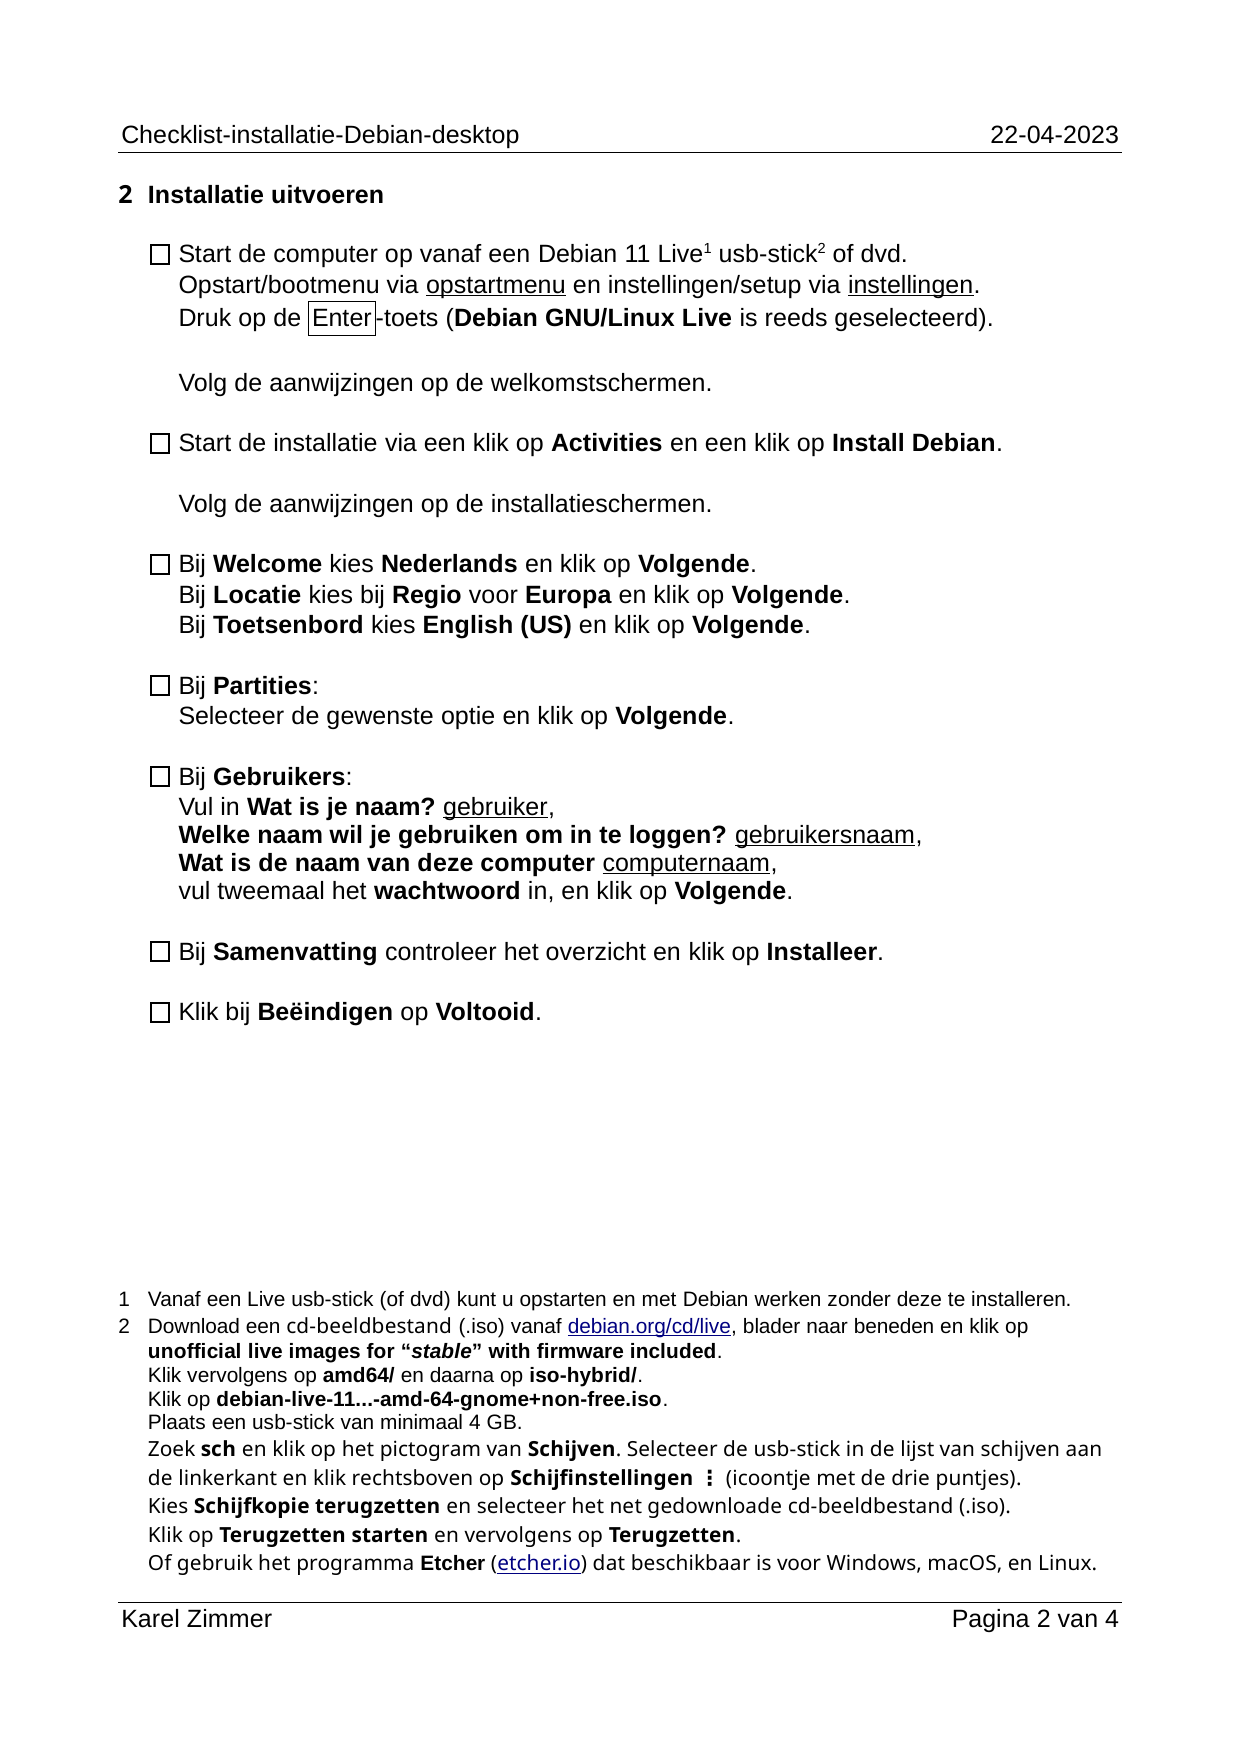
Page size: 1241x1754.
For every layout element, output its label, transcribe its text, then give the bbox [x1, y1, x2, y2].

table_cell [141, 610, 177, 640]
table_cell [177, 458, 1121, 489]
table_cell [141, 671, 177, 701]
table_cell [177, 967, 1121, 997]
table_cell [141, 269, 177, 300]
table_cell [141, 549, 177, 579]
table_cell [177, 519, 1121, 549]
table_cell [141, 731, 177, 761]
table_cell [141, 337, 177, 367]
table_cell [141, 519, 177, 549]
table_cell [141, 300, 177, 337]
table_cell [177, 906, 1121, 936]
table_cell Vul in Wat is je naam? gebruiker, Welke naam wil je gebruiken om in te loggen? gebruikersnaam, Wat is de naam van deze computer computernaam, vul tweemaal het wachtwoord in, en klik op Volgende. [177, 792, 1121, 906]
table_cell Bij Partities: [177, 671, 1121, 701]
table_cell Bij Samenvatting controleer het overzicht en klik op Installeer. [177, 936, 1121, 967]
table_header [141, 239, 177, 269]
table_cell [141, 458, 177, 489]
table_cell Volg de aanwijzingen op de installatieschermen. [177, 489, 1121, 519]
table_cell [141, 997, 177, 1027]
table_cell [177, 640, 1121, 671]
table_cell [141, 489, 177, 519]
table_cell Bij Welcome kies Nederlands en klik op Volgende. [177, 549, 1121, 579]
table_cell Volg de aanwijzingen op de welkomstschermen. [177, 368, 1121, 398]
table_cell Bij Toetsenbord kies English (US) en klik op Volgende. [177, 610, 1121, 640]
table_cell [141, 640, 177, 671]
table_cell [177, 337, 1121, 367]
table_cell Start de installatie via een klik op Activities en een klik op Install Debian. [177, 428, 1121, 458]
table_cell [141, 580, 177, 610]
table_cell Druk op de Enter-toets (Debian GNU/Linux Live is reeds geselecteerd). [177, 300, 1121, 337]
table_cell [141, 761, 177, 792]
list Installatie uitvoeren [118, 177, 1122, 211]
table_cell [177, 398, 1121, 428]
table_cell [141, 368, 177, 398]
table_cell Klik bij Beëindigen op Voltooid. [177, 997, 1121, 1027]
table_cell [141, 792, 177, 906]
table_cell [177, 731, 1121, 761]
table_cell [141, 398, 177, 428]
table_cell Selecteer de gewenste optie en klik op Volgende. [177, 701, 1121, 731]
table_cell [141, 701, 177, 731]
table_cell [141, 428, 177, 458]
table_cell Bij Locatie kies bij Regio voor Europa en klik op Volgende. [177, 580, 1121, 610]
table_cell [141, 906, 177, 936]
table_header Start de computer op vanaf een Debian 11 Live usb-stick of dvd. [177, 239, 1121, 269]
table_cell Bij Gebruikers: [177, 761, 1121, 792]
table_cell Opstart/bootmenu via opstartmenu en instellingen/setup via instellingen. [177, 269, 1121, 300]
table_cell [141, 936, 177, 967]
table_cell [141, 967, 177, 997]
